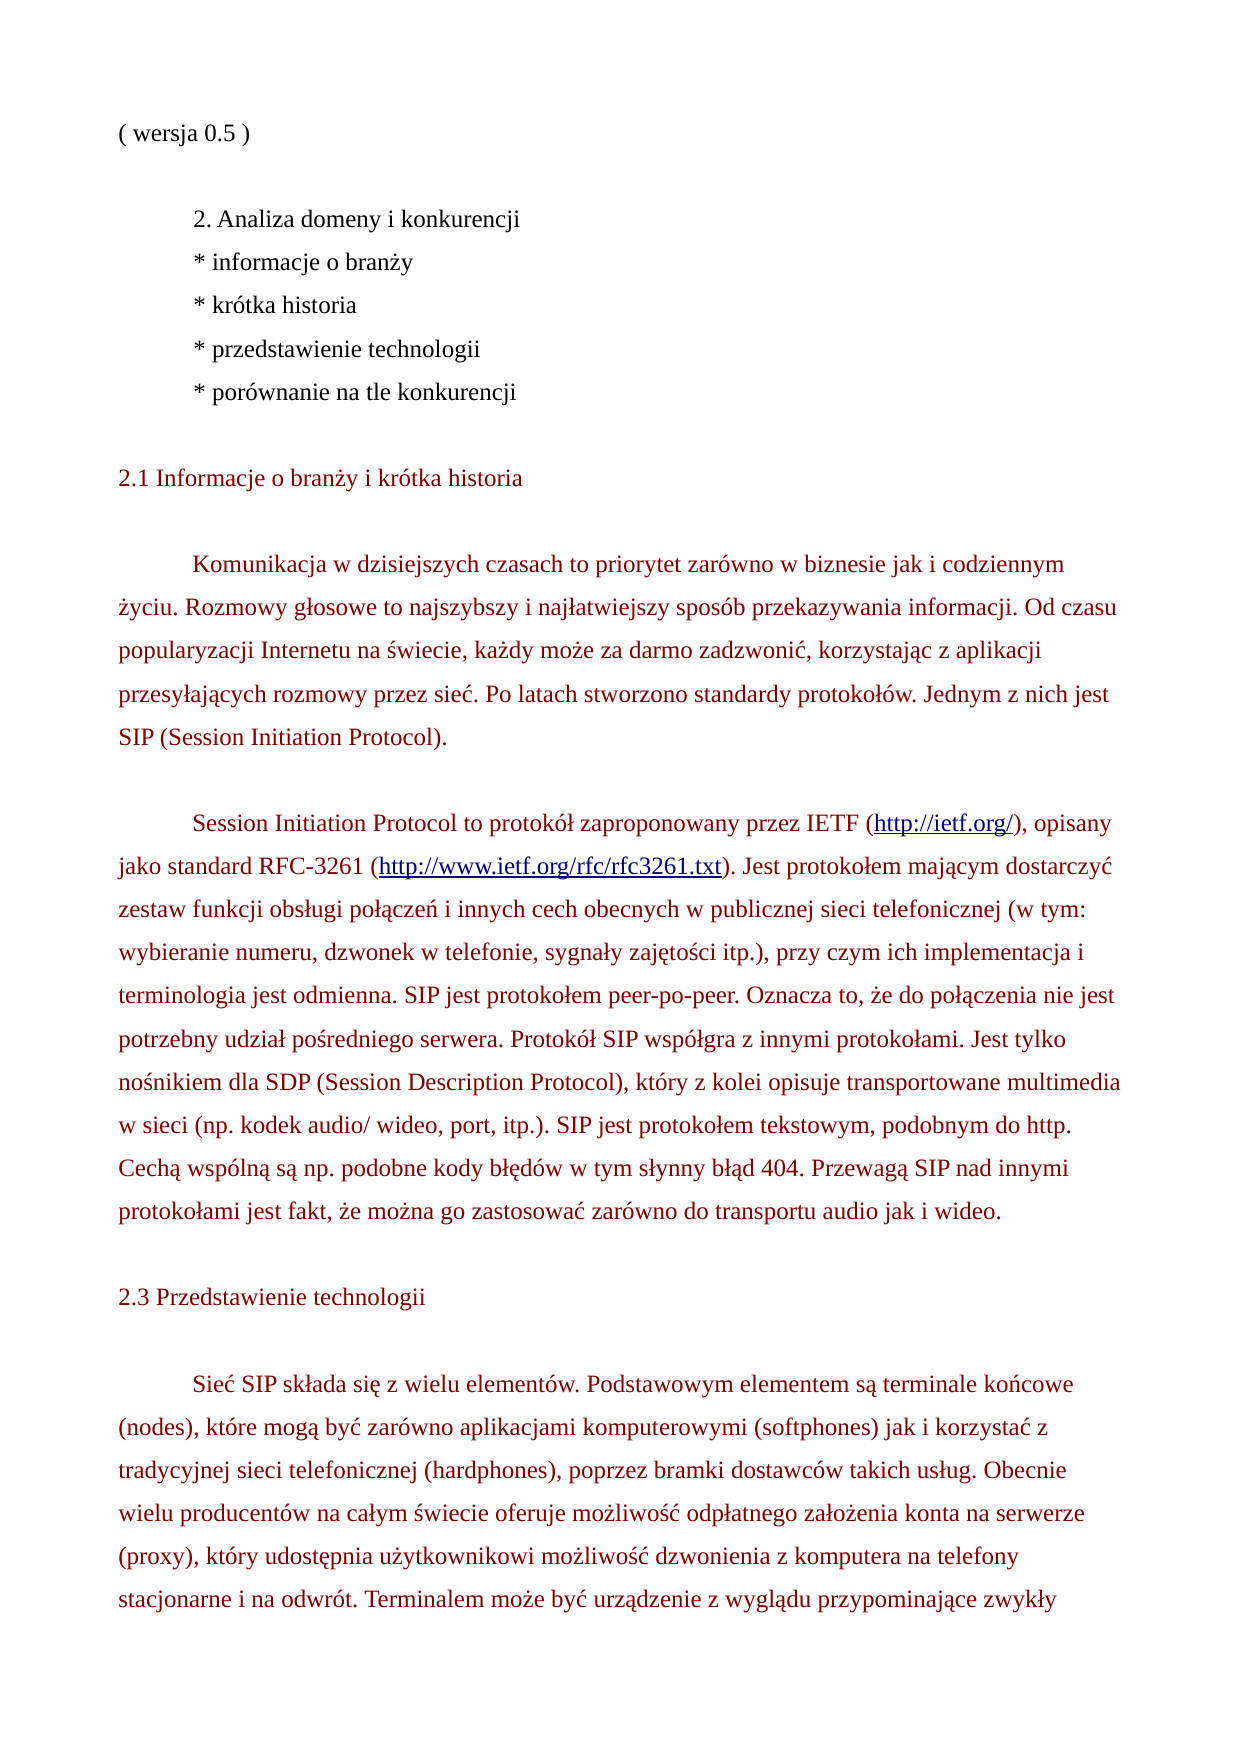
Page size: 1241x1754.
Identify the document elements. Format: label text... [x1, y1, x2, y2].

text Session Initiation Protocol to protokół zaproponowany przez IETF (http://ietf.org/), opisany jako standard RFC-3261 (http://www.ietf.org/rfc/rfc3261.txt). Jest protokołem mającym dostarczyć zestaw funkcji obsługi połączeń i innych cech obecnych w publicznej sieci telefonicznej (w tym: wybieranie numeru, dzwonek w telefonie, sygnały zajętości itp.), przy czym ich implementacja i terminologia jest odmienna. SIP jest protokołem peer-po-peer. Oznacza to, że do połączenia nie jest potrzebny udział pośredniego serwera. Protokół SIP współgra z innymi protokołami. Jest tylko nośnikiem dla SDP (Session Description Protocol), który z kolei opisuje transportowane multimedia w sieci (np. kodek audio/ wideo, port, itp.). SIP jest protokołem tekstowym, podobnym do http. Cechą wspólną są np. podobne kody błędów w tym słynny błąd 404. Przewagą SIP nad innymi protokołami jest fakt, że można go zastosować zarówno do transportu audio jak i wideo. [118, 808, 1122, 1225]
list * porównanie na tle konkurencji [156, 377, 1122, 406]
list * krótka historia [156, 291, 1122, 319]
text Komunikacja w dzisiejszych czasach to priorytet zarówno w biznesie jak i codziennym życiu. Rozmowy głosowe to najszybszy i najłatwiejszy sposób przekazywania informacji. Od czasu popularyzacji Internetu na świecie, każdy może za darmo zadzwonić, korzystając z aplikacji przesyłających rozmowy przez sieć. Po latach stworzono standardy protokołów. Jednym z nich jest SIP (Session Initiation Protocol). [118, 549, 1122, 751]
text Sieć SIP składa się z wielu elementów. Podstawowym elementem są terminale końcowe (nodes), które mogą być zarówno aplikacjami komputerowymi (softphones) jak i korzystać z tradycyjnej sieci telefonicznej (hardphones), poprzez bramki dostawców takich usług. Obecnie wielu producentów na całym świecie oferuje możliwość odpłatnego założenia konta na serwerze (proxy), który udostępnia użytkownikowi możliwość dzwonienia z komputera na telefony stacjonarne i na odwrót. Terminalem może być urządzenie z wyglądu przypominające zwykły [118, 1369, 1122, 1613]
text 2.3 Przedstawienie technologii [118, 1282, 1122, 1311]
text ( wersja 0.5 ) [118, 118, 1122, 147]
list * informacje o branży [156, 247, 1122, 276]
list * przedstawienie technologii [156, 334, 1122, 362]
list 2. Analiza domeny i konkurencji [156, 204, 1122, 233]
text 2.1 Informacje o branży i krótka historia [118, 463, 1122, 492]
